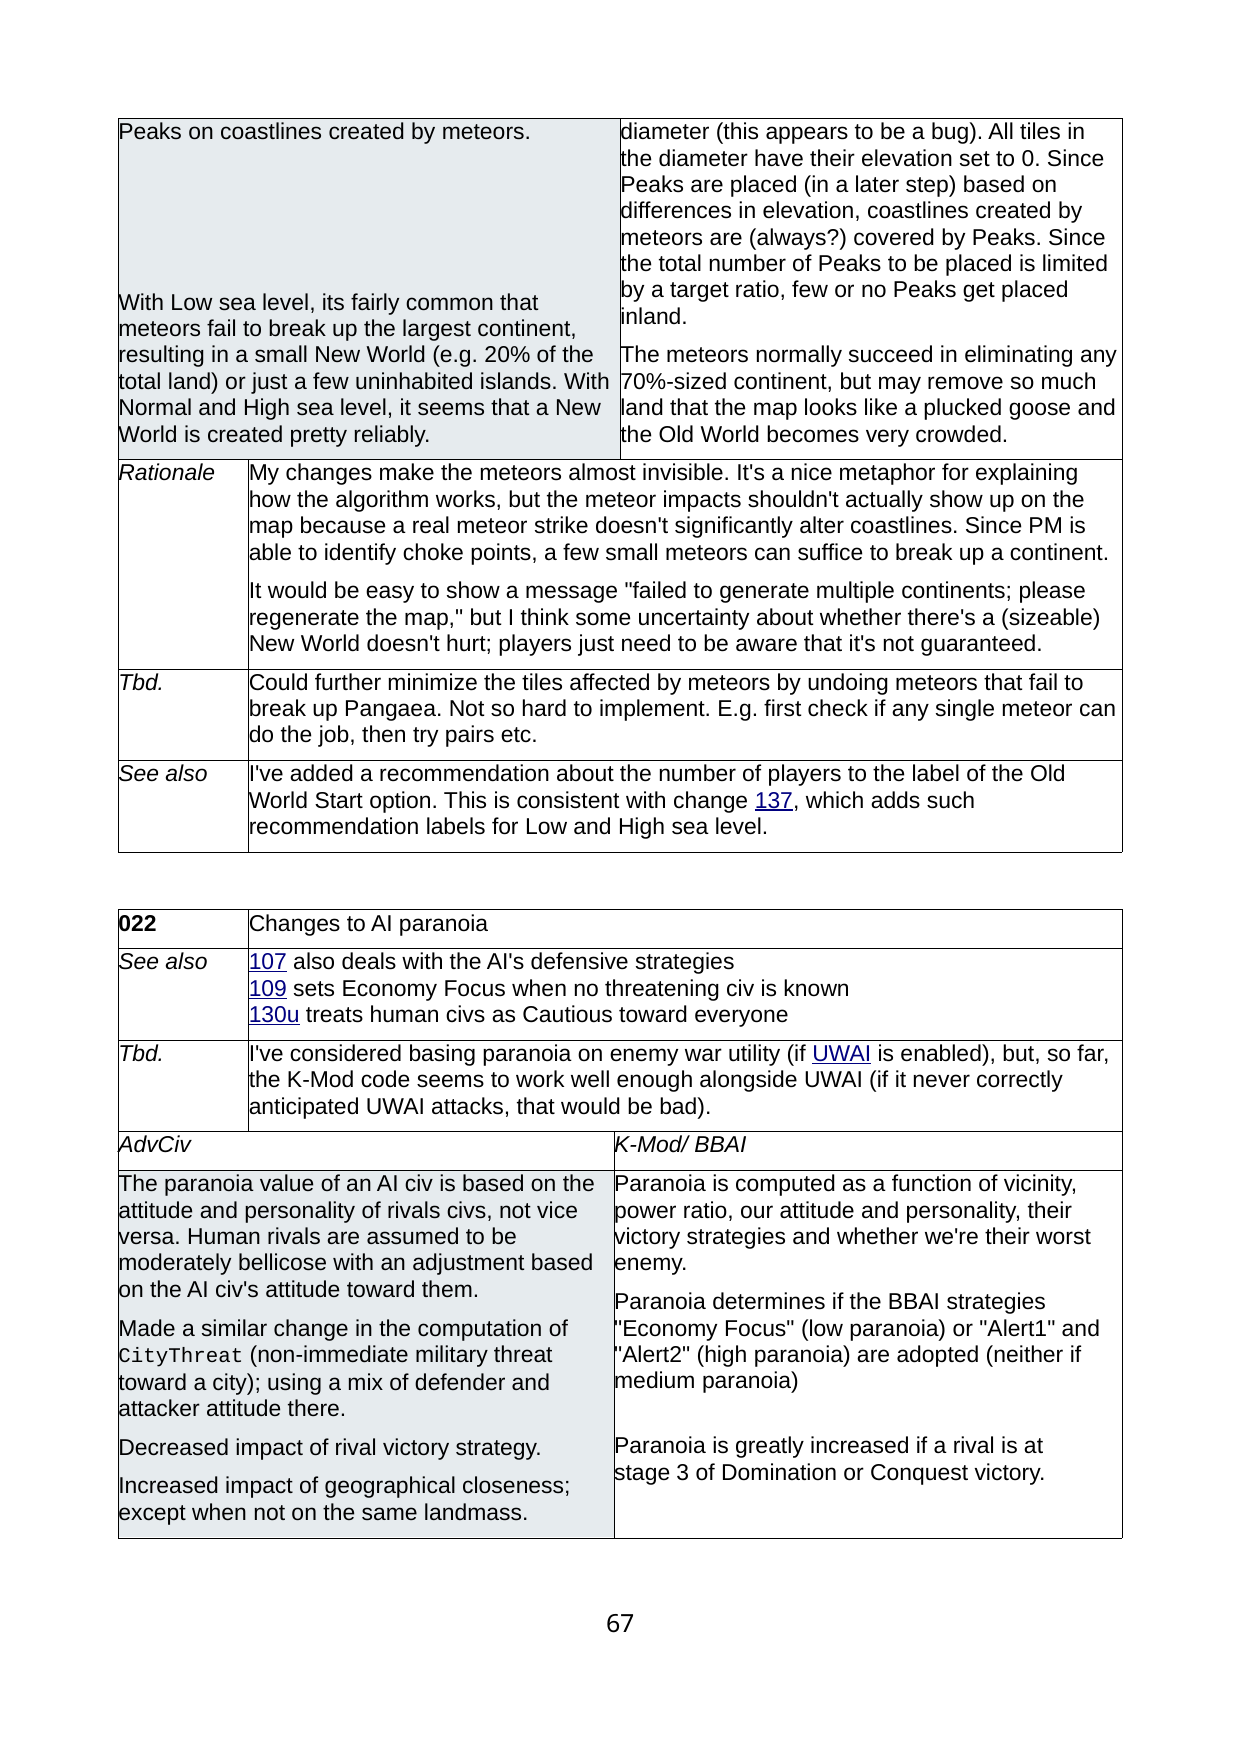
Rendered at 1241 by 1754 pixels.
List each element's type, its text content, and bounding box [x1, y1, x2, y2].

table_cell The paranoia value of an AI civ is based on the attitude and personality of rivals civs, not vice versa. Human rivals are assumed to be moderately bellicose with an adjustment based on the AI civ's attitude toward them. Made a similar change in the computation of CityThreat (non-immediate military threat toward a city); using a mix of defender and attacker attitude there. Decreased impact of rival victory strategy. Increased impact of geographical closeness; except when not on the same landmass. [119, 1171, 614, 1537]
table_cell Tbd. [119, 670, 248, 760]
table_header 022 [119, 910, 248, 948]
table_cell 107 also deals with the AI's defensive strategies 109 sets Economy Focus when no threatening civ is known 130u treats human civs as Cautious toward everyone [249, 949, 1122, 1040]
table_cell See also [119, 761, 248, 852]
table_cell Paranoia is computed as a function of vicinity, power ratio, our attitude and personality, their victory strategies and whether we're their worst enemy. Paranoia determines if the BBAI strategies "Economy Focus" (low paranoia) or "Alert1" and "Alert2" (high paranoia) are adopted (neither if medium paranoia) Paranoia is greatly increased if a rival is at stage 3 of Domination or Conquest victory. [615, 1171, 1122, 1537]
table_cell See also [119, 949, 248, 1040]
table_cell My changes make the meteors almost invisible. It's a nice metaphor for explaining how the algorithm works, but the meteor impacts shouldn't actually show up on the map because a real meteor strike doesn't significantly alter coastlines. Since PM is able to identify choke points, a few small meteors can suffice to break up a continent. It would be easy to show a message "failed to generate multiple continents; please regenerate the map," but I think some uncertainty about whether there's a (sizeable) New World doesn't hurt; players just need to be aware that it's not guaranteed. [249, 460, 1122, 669]
table_cell K-Mod/ BBAI [615, 1132, 1122, 1170]
table_cell Peaks on coastlines created by meteors. With Low sea level, its fairly common that meteors fail to break up the largest continent, resulting in a small New World (e.g. 20% of the total land) or just a few uninhabited islands. With Normal and High sea level, it seems that a New World is created pretty reliably. [119, 119, 620, 459]
table_cell Could further minimize the tiles affected by meteors by undoing meteors that fail to break up Pangaea. Not so hard to implement. E.g. first check if any single meteor can do the job, then try pairs etc. [249, 670, 1122, 760]
table_cell Rationale [119, 460, 248, 669]
table_cell AdvCiv [119, 1132, 614, 1170]
table_cell diameter (this appears to be a bug). All tiles in the diameter have their elevation set to 0. Since Peaks are placed (in a later step) based on differences in elevation, coastlines created by meteors are (always?) covered by Peaks. Since the total number of Peaks to be placed is limited by a target ratio, few or no Peaks get placed inland. The meteors normally succeed in eliminating any 70%-sized continent, but may remove so much land that the map looks like a plucked goose and the Old World becomes very crowded. [621, 119, 1122, 459]
table_cell I've considered basing paranoia on enemy war utility (if UWAI is enabled), but, so far, the K-Mod code seems to work well enough alongside UWAI (if it never correctly anticipated UWAI attacks, that would be bad). [249, 1041, 1122, 1131]
table_cell Tbd. [119, 1041, 248, 1131]
table_header Changes to AI paranoia [249, 910, 1122, 948]
table_cell I've added a recommendation about the number of players to the label of the Old World Start option. This is consistent with change 137, which adds such recommendation labels for Low and High sea level. [249, 761, 1122, 852]
